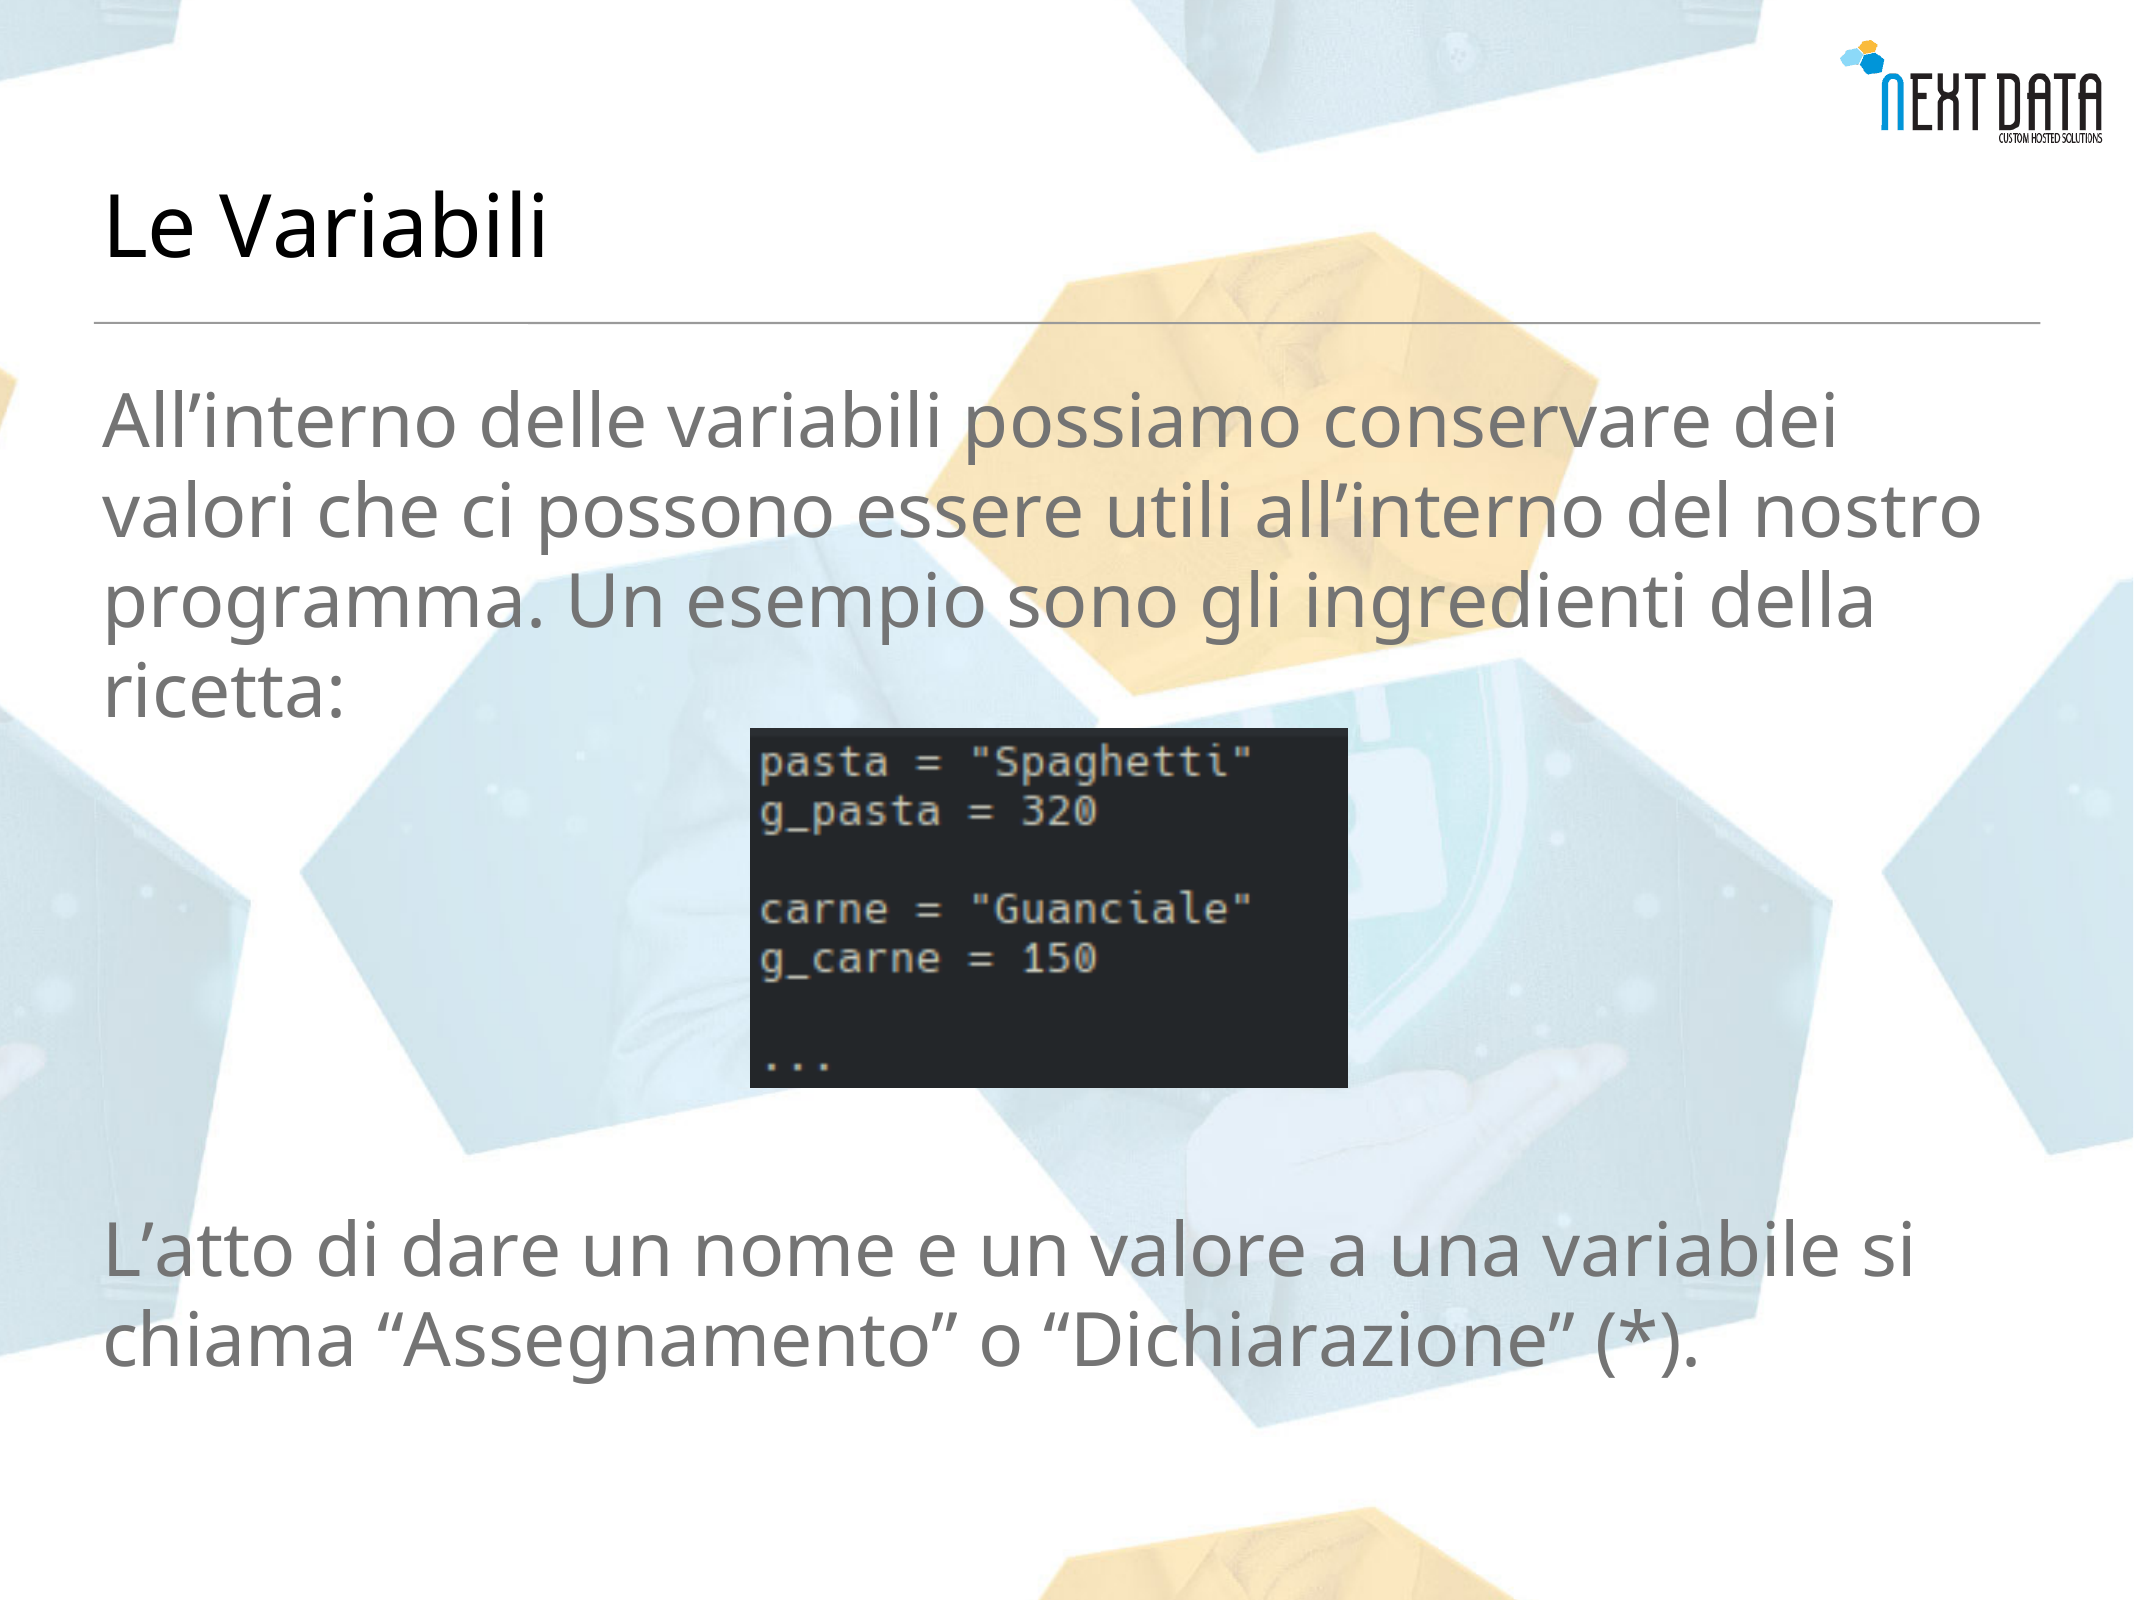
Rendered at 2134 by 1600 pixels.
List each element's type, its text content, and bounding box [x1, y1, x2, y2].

text_box Le Variabili [93, 54, 2040, 284]
picture [0, 0, 2134, 1600]
text_box All’interno delle variabili possiamo conservare dei valori che ci possono essere utili all’interno del nostro programma. Un esempio sono gli ingredienti della ricetta: L’atto di dare un nome e un valore a una variabile si chiama “Assegnamento” o “Dichiarazione” (*). [93, 364, 2040, 1459]
